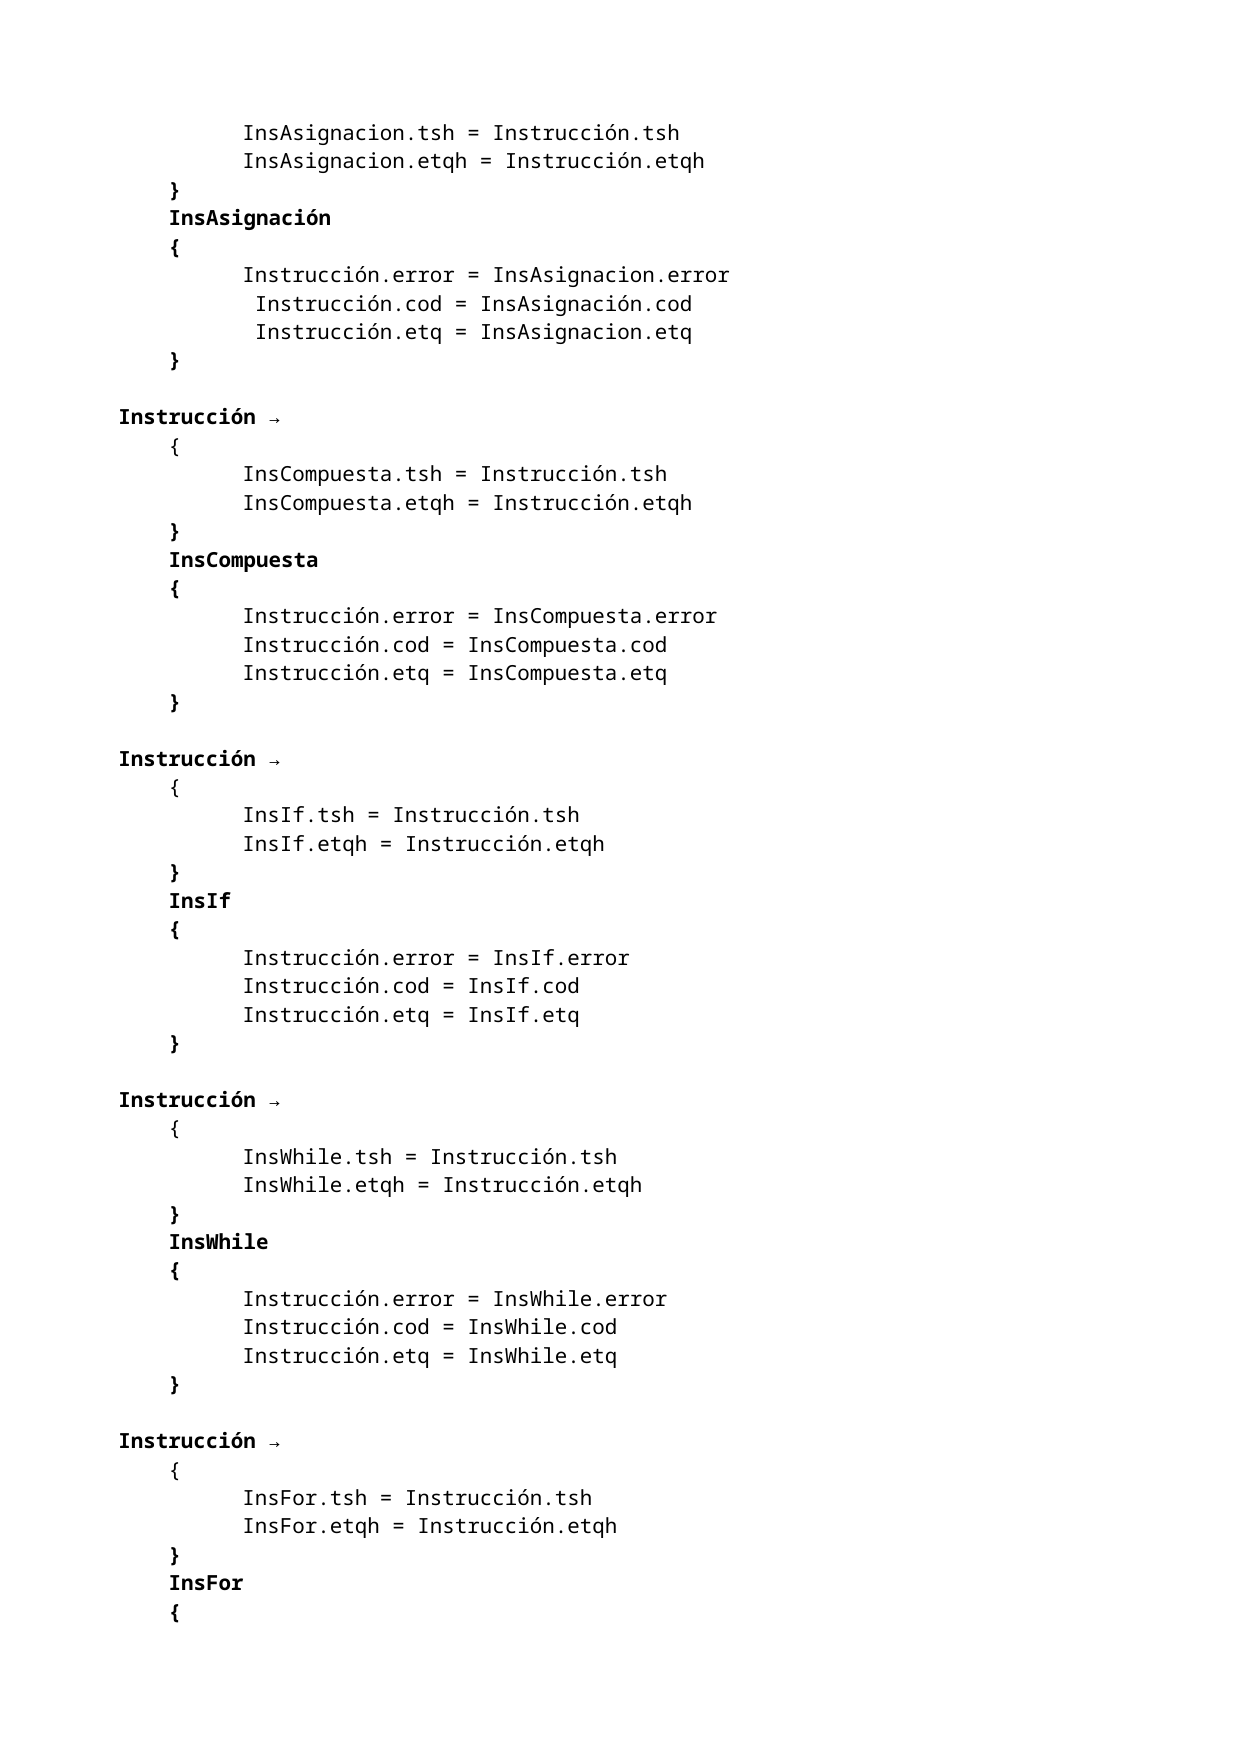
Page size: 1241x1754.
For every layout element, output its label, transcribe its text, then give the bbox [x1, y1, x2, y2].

text Instrucción.etq = InsIf.etq [168, 1000, 1122, 1028]
text InsAsignación [168, 203, 1122, 232]
text InsWhile.tsh = Instrucción.tsh [168, 1142, 1122, 1170]
text Instrucción → [118, 402, 1122, 431]
text InsFor.etqh = Instrucción.etqh [168, 1512, 1122, 1540]
text Instrucción → [118, 1085, 1122, 1113]
text Instrucción.error = InsAsignacion.error [168, 260, 1122, 289]
text } [168, 1369, 1122, 1398]
text } [168, 346, 1122, 374]
text Instrucción.etq = InsCompuesta.etq [168, 658, 1122, 687]
text Instrucción → [118, 1426, 1122, 1455]
text Instrucción.cod = InsIf.cod [168, 971, 1122, 1000]
text Instrucción.cod = InsAsignación.cod [168, 289, 1122, 317]
text Instrucción.error = InsWhile.error [168, 1284, 1122, 1312]
text Instrucción.error = InsIf.error [168, 943, 1122, 971]
text } [168, 1199, 1122, 1227]
text InsCompuesta.tsh = Instrucción.tsh [168, 459, 1122, 488]
text InsIf.tsh = Instrucción.tsh [168, 801, 1122, 829]
text InsAsignacion.etqh = Instrucción.etqh [168, 147, 1122, 175]
text Instrucción.etq = InsAsignacion.etq [168, 317, 1122, 346]
text InsAsignacion.tsh = Instrucción.tsh [168, 118, 1122, 147]
text InsFor [168, 1568, 1122, 1597]
text } [168, 687, 1122, 715]
text Instrucción.cod = InsCompuesta.cod [168, 630, 1122, 658]
text { [168, 772, 1122, 801]
text } [168, 175, 1122, 203]
text Instrucción → [118, 744, 1122, 772]
text { [168, 232, 1122, 260]
text InsIf [168, 886, 1122, 914]
text Instrucción.cod = InsWhile.cod [168, 1312, 1122, 1341]
text } [168, 1540, 1122, 1568]
text Instrucción.etq = InsWhile.etq [168, 1341, 1122, 1369]
text InsCompuesta [168, 545, 1122, 573]
text } [168, 516, 1122, 545]
text Instrucción.error = InsCompuesta.error [168, 602, 1122, 630]
text { [168, 1113, 1122, 1142]
text InsWhile.etqh = Instrucción.etqh [168, 1170, 1122, 1199]
text { [168, 914, 1122, 943]
text InsFor.tsh = Instrucción.tsh [168, 1483, 1122, 1512]
text { [168, 573, 1122, 602]
text { [168, 1597, 1122, 1625]
text } [168, 857, 1122, 886]
text InsCompuesta.etqh = Instrucción.etqh [168, 488, 1122, 516]
text { [168, 1256, 1122, 1284]
text InsIf.etqh = Instrucción.etqh [168, 829, 1122, 857]
text InsWhile [168, 1227, 1122, 1256]
text { [168, 431, 1122, 459]
text } [168, 1028, 1122, 1057]
text { [168, 1455, 1122, 1483]
